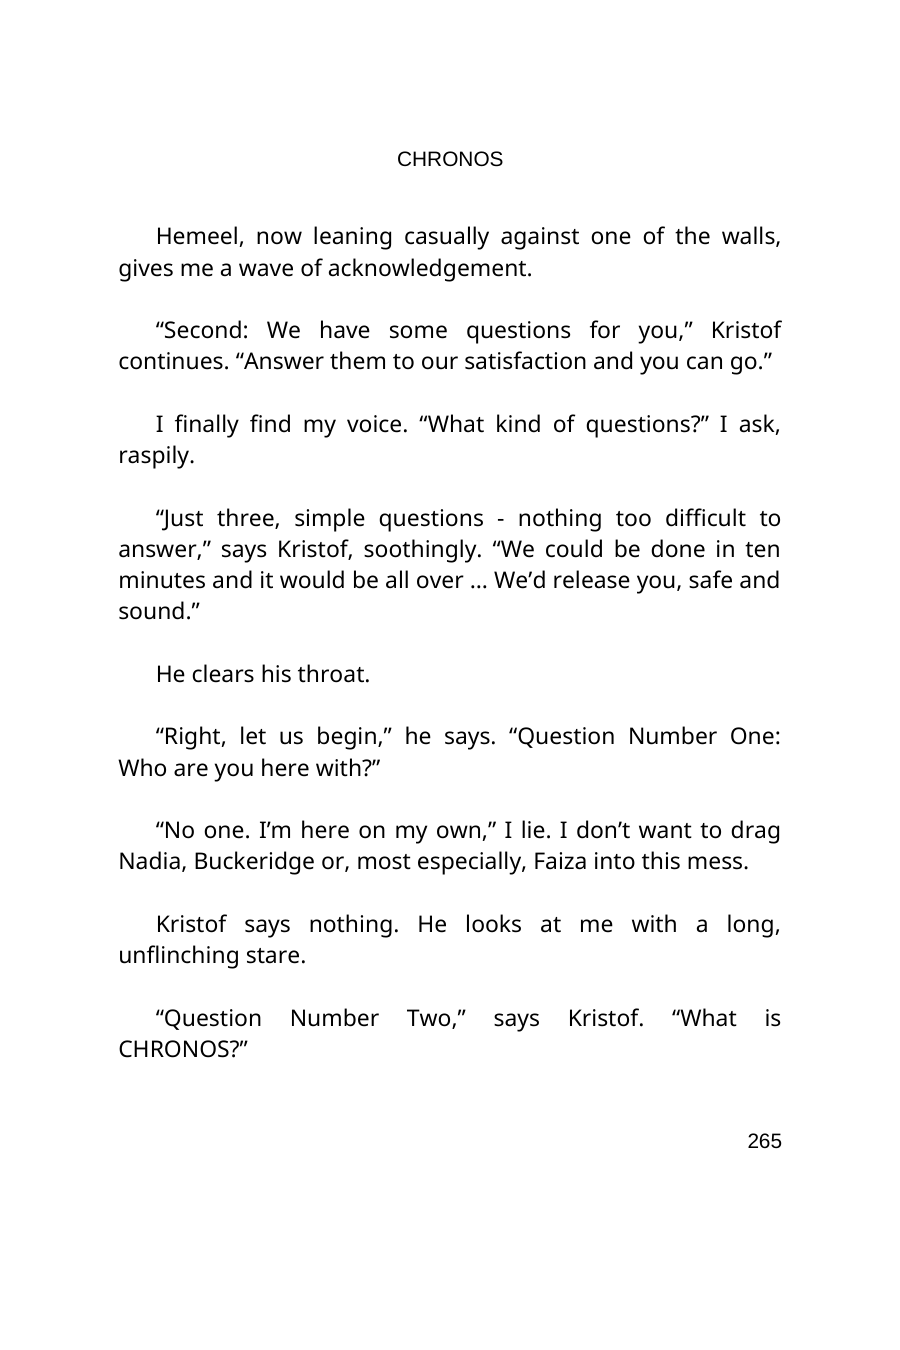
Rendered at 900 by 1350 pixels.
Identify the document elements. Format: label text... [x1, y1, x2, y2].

text Kristof says nothing. He looks at me with a long, unflinching stare. [118, 908, 782, 970]
text “Question Number Two,” says Kristof. “What is CHRONOS?” [118, 1001, 782, 1064]
text “Right, let us begin,” he says. “Question Number One: Who are you here with?” [118, 720, 782, 783]
text Hemeel, now leaning casually against one of the walls, gives me a wave of acknowledgement. [118, 220, 782, 283]
text I finally find my voice. “What kind of questions?” I ask, raspily. [118, 408, 782, 470]
text “No one. I’m here on my own,” I lie. I don’t want to drag Nadia, Buckeridge or, most especially, Faiza into this mess. [118, 814, 782, 876]
text “Just three, simple questions - nothing too difficult to answer,” says Kristof, soothingly. “We could be done in ten minutes and it would be all over … We’d release you, safe and sound.” [118, 501, 782, 626]
text “Second: We have some questions for you,” Kristof continues. “Answer them to our satisfaction and you can go.” [118, 314, 782, 376]
text He clears his throat. [118, 658, 782, 689]
